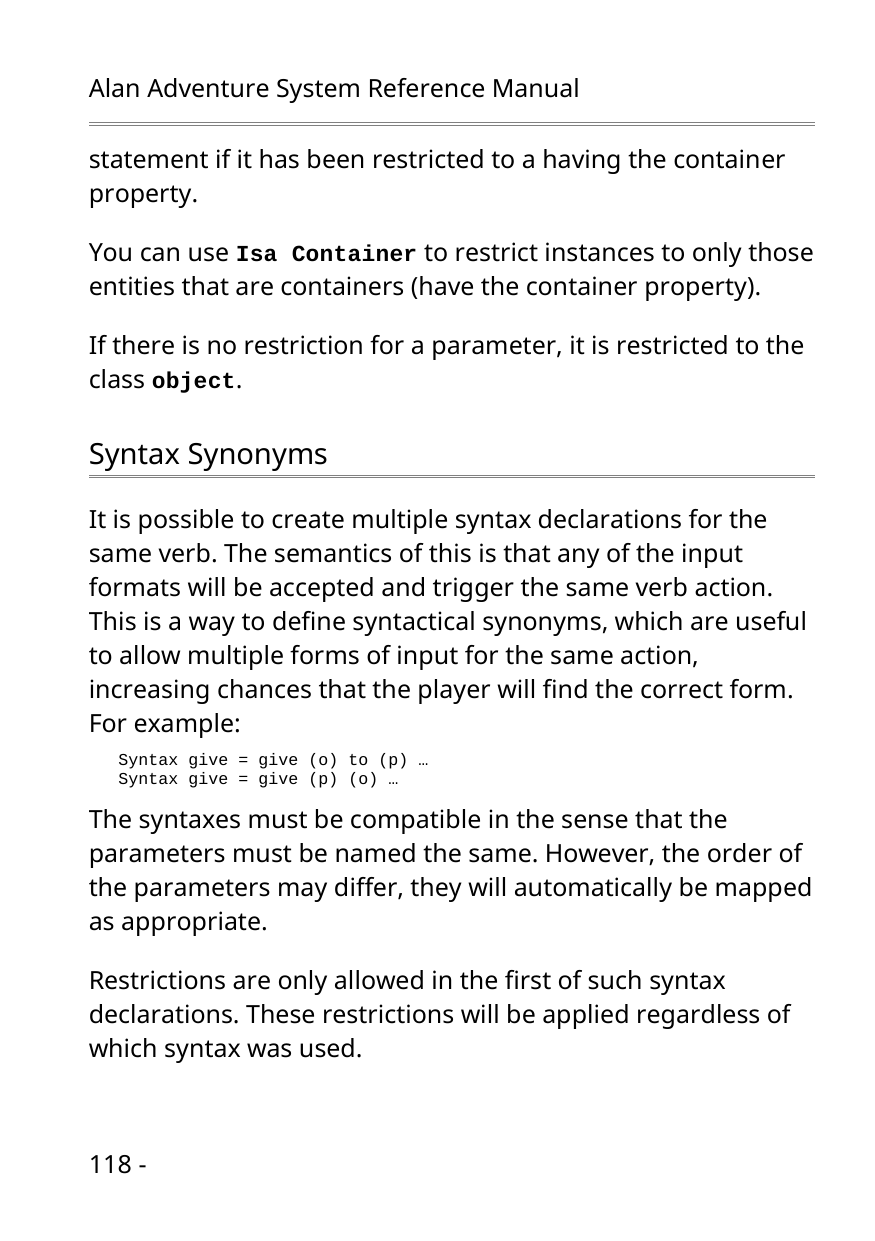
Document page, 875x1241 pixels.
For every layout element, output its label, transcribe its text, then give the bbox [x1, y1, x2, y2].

text Syntax give = give (o) to (p) … Syntax give = give (p) (o) … [118, 752, 815, 789]
text statement if it has been restricted to a having the contain­er property. [88, 142, 815, 210]
text The syntaxes must be compatible in the sense that the parameters must be named the same. However, the order of the parameters may differ, they will automatically be mapped as appropriate. [88, 802, 815, 938]
subtitle Syntax Synonyms [88, 433, 815, 477]
text If there is no restriction for a parameter, it is restricted to the class object. [88, 328, 815, 396]
text You can use Isa Container to restrict instances to only those entities that are containers (have the container property). [88, 235, 815, 303]
text Restrictions are only allowed in the first of such syntax declarations. These restrictions will be applied regardless of which syntax was used. [88, 963, 815, 1064]
text It is possible to create multiple syntax declarations for the same verb. The semantics of this is that any of the input formats will be accepted and trigger the same verb action. This is a way to define syntactical synonyms, which are useful to allow multiple forms of input for the same action, increasing chances that the player will find the correct form. For example: [88, 502, 815, 740]
